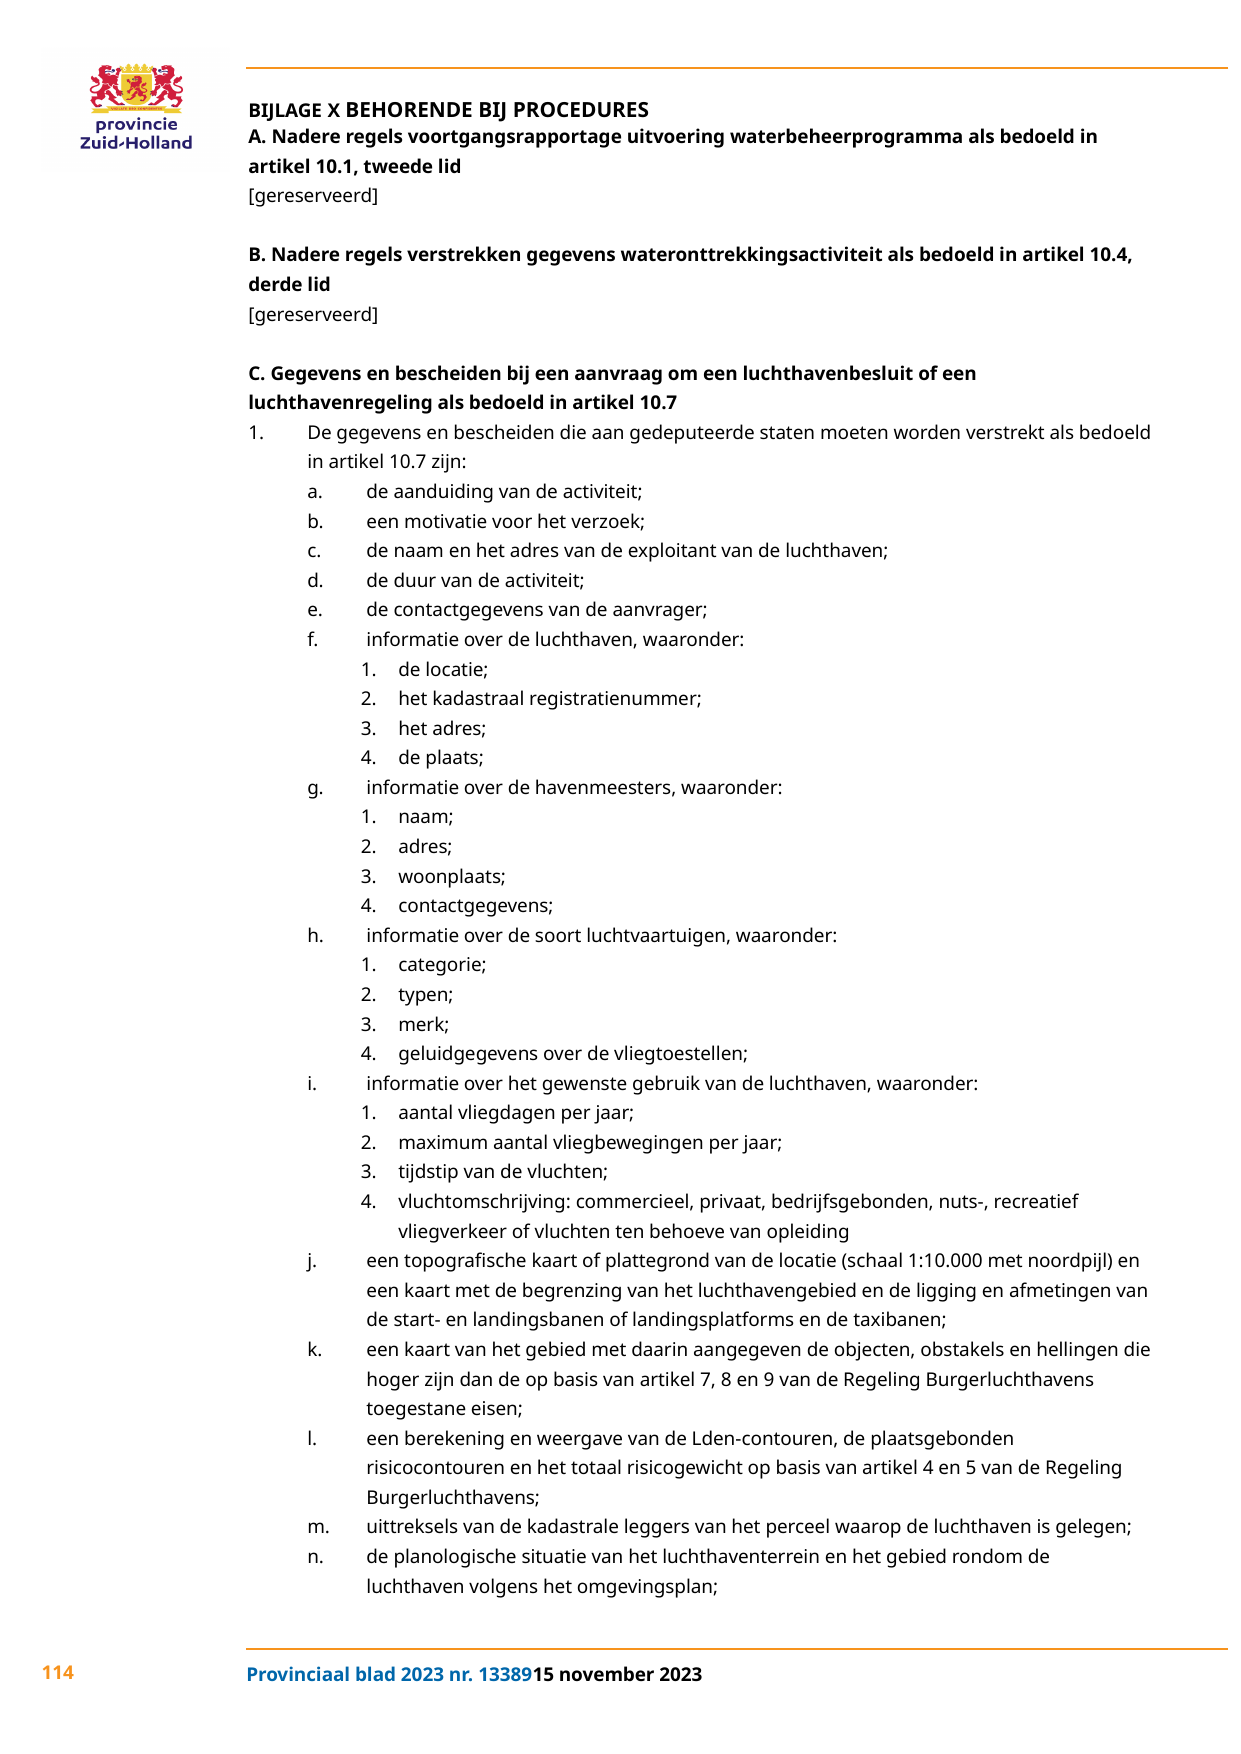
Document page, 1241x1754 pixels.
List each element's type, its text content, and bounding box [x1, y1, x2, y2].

list een motivatie voor het verzoek; [307, 508, 1152, 534]
list uittreksels van de kadastrale leggers van het perceel waarop de luchthaven is gelegen; [307, 1514, 1152, 1539]
list geluidgegevens over de vliegtoestellen; [361, 1040, 1152, 1066]
list de aanduiding van de activiteit; [307, 478, 1152, 504]
list informatie over de luchthaven, waaronder: [307, 626, 1152, 652]
list een topografische kaart of plattegrond van de locatie (schaal 1:10.000 met noordpijl) en een kaart met de begrenzing van het luchthavengebied en de ligging en afmetingen van de start- en landingsbanen of landingsplatforms en de taxibanen; [307, 1247, 1152, 1332]
list contactgegevens; [361, 892, 1152, 918]
list merk; [361, 1011, 1152, 1037]
list De gegevens en bescheiden die aan gedeputeerde staten moeten worden verstrekt als bedoeld in artikel 10.7 zijn: [248, 419, 1152, 474]
list maximum aantal vliegbewegingen per jaar; [361, 1129, 1152, 1155]
text [gereserveerd] [248, 301, 1152, 327]
list de duur van de activiteit; [307, 567, 1152, 593]
list naam; [361, 804, 1152, 829]
list een berekening en weergave van de Lden-contouren, de plaatsgebonden risicocontouren en het totaal risicogewicht op basis van artikel 4 en 5 van de Regeling Burgerluchthavens; [307, 1425, 1152, 1510]
list de contactgegevens van de aanvrager; [307, 597, 1152, 622]
list informatie over de soort luchtvaartuigen, waaronder: [307, 922, 1152, 948]
list tijdstip van de vluchten; [361, 1159, 1152, 1184]
list de plaats; [361, 744, 1152, 770]
list categorie; [361, 952, 1152, 977]
list aantal vliegdagen per jaar; [361, 1099, 1152, 1125]
text [gereserveerd] [248, 182, 1152, 208]
list de locatie; [361, 656, 1152, 682]
list vluchtomschrijving: commercieel, privaat, bedrijfsgebonden, nuts-, recreatief vliegverkeer of vluchten ten behoeve van opleiding [361, 1188, 1152, 1244]
list woonplaats; [361, 863, 1152, 889]
list adres; [361, 833, 1152, 859]
text A. Nadere regels voortgangsrapportage uitvoering waterbeheerprogramma als bedoeld in artikel 10.1, tweede lid [248, 123, 1152, 179]
list typen; [361, 981, 1152, 1007]
list het kadastraal registratienummer; [361, 685, 1152, 711]
list het adres; [361, 715, 1152, 741]
list informatie over de havenmeesters, waaronder: [307, 774, 1152, 800]
text C. Gegevens en bescheiden bij een aanvraag om een luchthavenbesluit of een luchthavenregeling als bedoeld in artikel 10.7 [248, 360, 1152, 415]
text BIJLAGE X BEHORENDE BIJ PROCEDURES [248, 95, 1152, 123]
picture [41, 47, 231, 172]
list de naam en het adres van de exploitant van de luchthaven; [307, 537, 1152, 563]
list een kaart van het gebied met daarin aangegeven de objecten, obstakels en hellingen die hoger zijn dan de op basis van artikel 7, 8 en 9 van de Regeling Burgerluchthavens toegestane eisen; [307, 1336, 1152, 1421]
list de planologische situatie van het luchthaventerrein en het gebied rondom de luchthaven volgens het omgevingsplan; [307, 1543, 1152, 1599]
list informatie over het gewenste gebruik van de luchthaven, waaronder: [307, 1070, 1152, 1096]
text B. Nadere regels verstrekken gegevens wateronttrekkingsactiviteit als bedoeld in artikel 10.4, derde lid [248, 242, 1152, 297]
